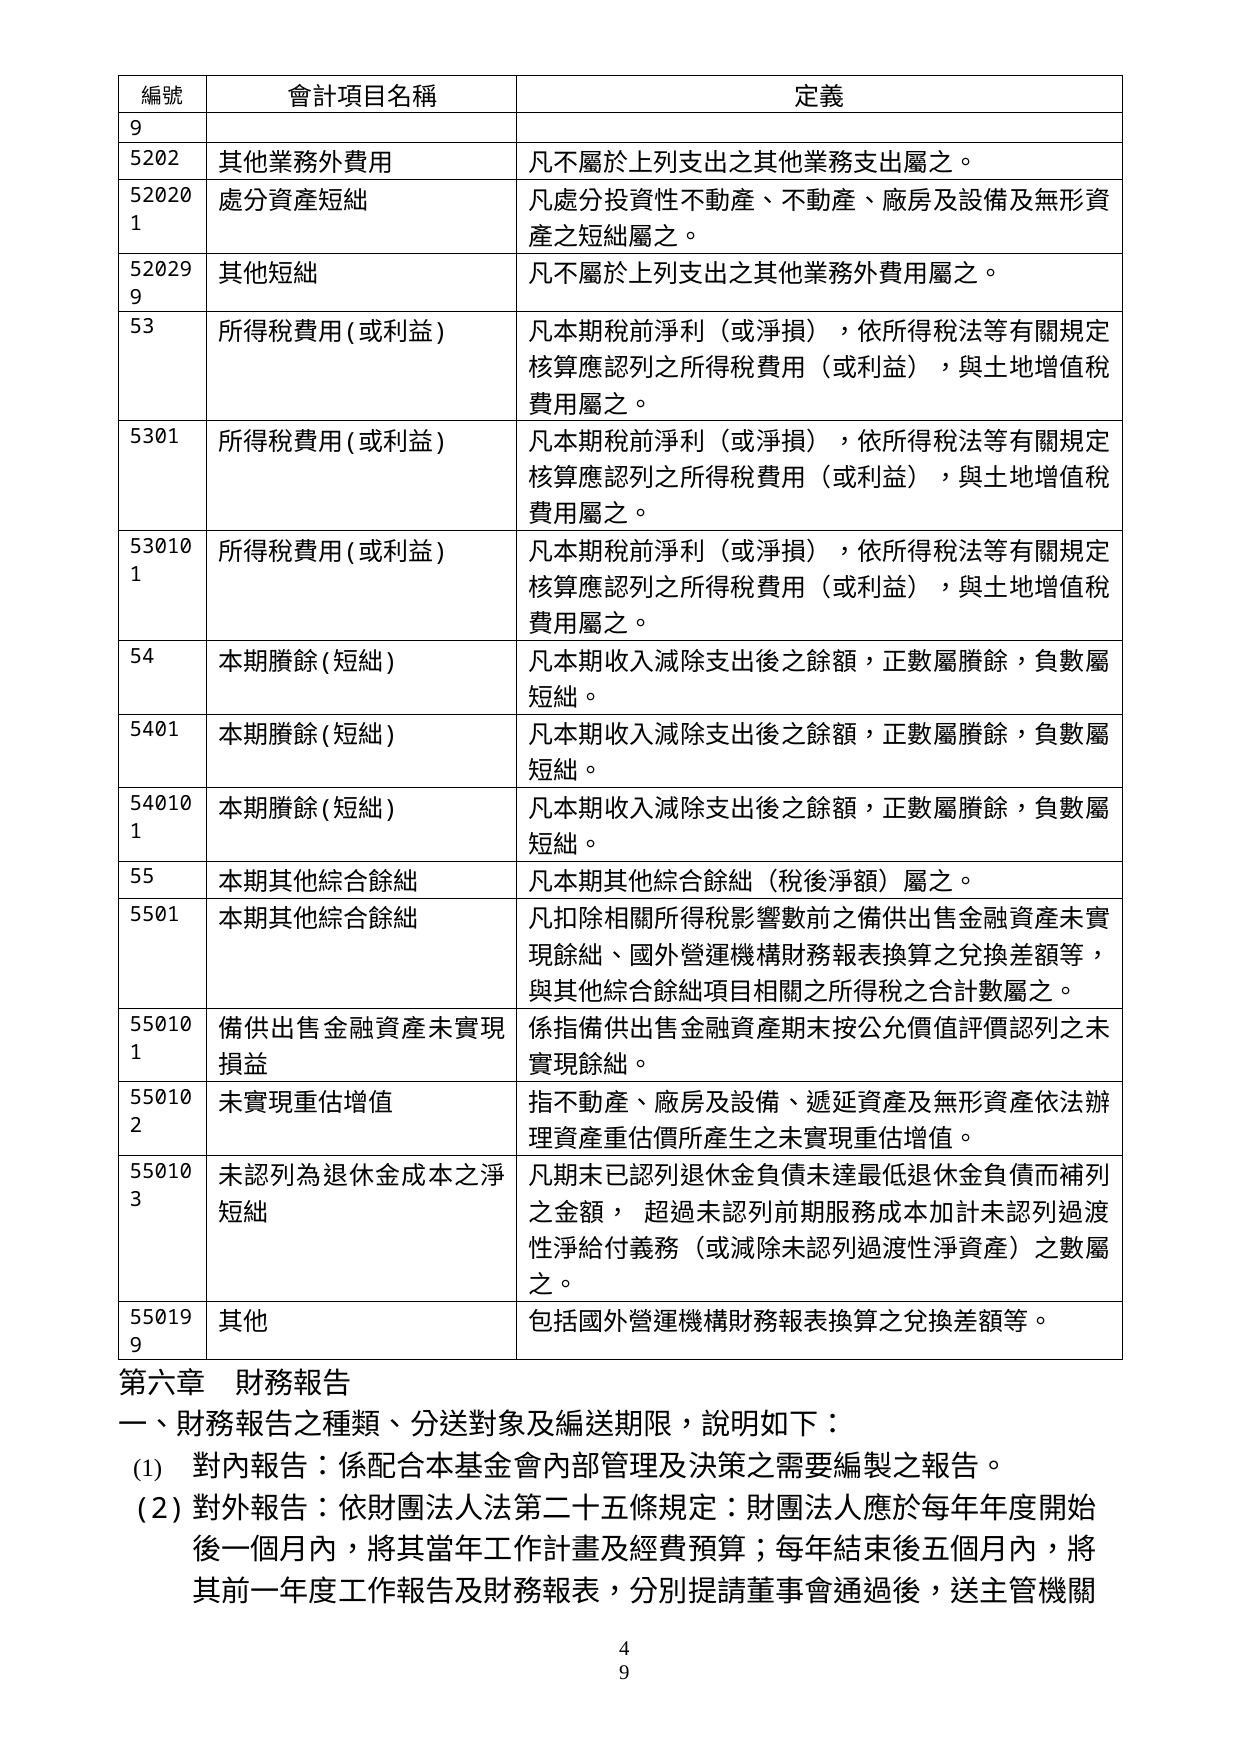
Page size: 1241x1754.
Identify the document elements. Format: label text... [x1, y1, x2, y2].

table_cell 550103 [119, 1156, 206, 1301]
table_cell 550199 [119, 1302, 206, 1359]
table_cell 處分資產短絀 [207, 180, 516, 253]
table_cell 凡處分投資性不動產、不動產、廠房及設備及無形資產之短絀屬之。 [517, 180, 1122, 253]
table_cell 本期其他綜合餘絀 [207, 899, 516, 1008]
table_cell 5501 [119, 899, 206, 1008]
table_cell 備供出售金融資產未實現損益 [207, 1009, 516, 1081]
table_cell 包括國外營運機構財務報表換算之兌換差額等。 [517, 1302, 1122, 1359]
list 對外報告：依財團法人法第二十五條規定：財團法人應於每年年度開始後一個月內，將其當年工作計畫及經費預算；每年結束後五個月內，將其前一年度工作報告及財務報表，分別提請董事會通過後，送主管機關備查。 [133, 1485, 1122, 1610]
table_header 定義 [517, 76, 1122, 112]
table_cell 53 [119, 312, 206, 420]
table_cell 5301 [119, 421, 206, 530]
list 對內報告：係配合本基金會內部管理及決策之需要編製之報告。 [133, 1443, 1122, 1485]
table_cell 凡本期稅前淨利（或淨損），依所得稅法等有關規定核算應認列之所得稅費用（或利益），與土地增值稅費用屬之。 [517, 531, 1122, 640]
table_cell 本期其他綜合餘絀 [207, 862, 516, 898]
table_header 編號 [119, 76, 206, 112]
table_cell 550101 [119, 1009, 206, 1081]
table_cell 540101 [119, 788, 206, 861]
table_cell 520201 [119, 180, 206, 253]
table_cell 本期賸餘(短絀) [207, 715, 516, 787]
table_cell 凡扣除相關所得稅影響數前之備供出售金融資產未實現餘絀、國外營運機構財務報表換算之兌換差額等，與其他綜合餘絀項目相關之所得稅之合計數屬之。 [517, 899, 1122, 1008]
table_cell 本期賸餘(短絀) [207, 788, 516, 861]
table_cell 所得稅費用(或利益) [207, 531, 516, 640]
table_cell 本期賸餘(短絀) [207, 641, 516, 713]
table_cell 530101 [119, 531, 206, 640]
table_cell 凡期末已認列退休金負債未達最低退休金負債而補列之金額， 超過未認列前期服務成本加計未認列過渡性淨給付義務（或減除未認列過渡性淨資產）之數屬之。 [517, 1156, 1122, 1301]
table_cell 凡本期收入減除支出後之餘額，正數屬賸餘，負數屬短絀。 [517, 641, 1122, 713]
table_cell 55 [119, 862, 206, 898]
table_cell 係指備供出售金融資產期末按公允價值評價認列之未實現餘絀。 [517, 1009, 1122, 1081]
table_cell 其他短絀 [207, 254, 516, 311]
table_cell 550102 [119, 1082, 206, 1155]
table_cell 5202 [119, 143, 206, 179]
table_cell 凡本期稅前淨利（或淨損），依所得稅法等有關規定核算應認列之所得稅費用（或利益），與土地增值稅費用屬之。 [517, 421, 1122, 530]
table_cell 凡不屬於上列支出之其他業務外費用屬之。 [517, 254, 1122, 311]
table_cell 520299 [119, 254, 206, 311]
table_cell 9 [119, 113, 206, 142]
table_cell 凡不屬於上列支出之其他業務支出屬之。 [517, 143, 1122, 179]
table_cell 其他業務外費用 [207, 143, 516, 179]
table_cell 凡本期稅前淨利（或淨損），依所得稅法等有關規定核算應認列之所得稅費用（或利益），與土地增值稅費用屬之。 [517, 312, 1122, 420]
text 第六章 財務報告 [118, 1360, 1122, 1401]
table_cell 所得稅費用(或利益) [207, 312, 516, 420]
table_cell 54 [119, 641, 206, 713]
table_cell 其他 [207, 1302, 516, 1359]
table_cell 未實現重估增值 [207, 1082, 516, 1155]
text 一、財務報告之種類、分送對象及編送期限，說明如下： [118, 1401, 1122, 1443]
table_cell 指不動產、廠房及設備、遞延資產及無形資產依法辦理資產重估價所產生之未實現重估增值。 [517, 1082, 1122, 1155]
table_cell 凡本期收入減除支出後之餘額，正數屬賸餘，負數屬短絀。 [517, 715, 1122, 787]
table_cell 凡本期其他綜合餘絀（稅後淨額）屬之。 [517, 862, 1122, 898]
table_cell 所得稅費用(或利益) [207, 421, 516, 530]
table_cell 凡本期收入減除支出後之餘額，正數屬賸餘，負數屬短絀。 [517, 788, 1122, 861]
table_cell 未認列為退休金成本之淨短絀 [207, 1156, 516, 1301]
table_cell [517, 113, 1122, 142]
table_cell 5401 [119, 715, 206, 787]
table_cell [207, 113, 516, 142]
table_header 會計項目名稱 [207, 76, 516, 112]
